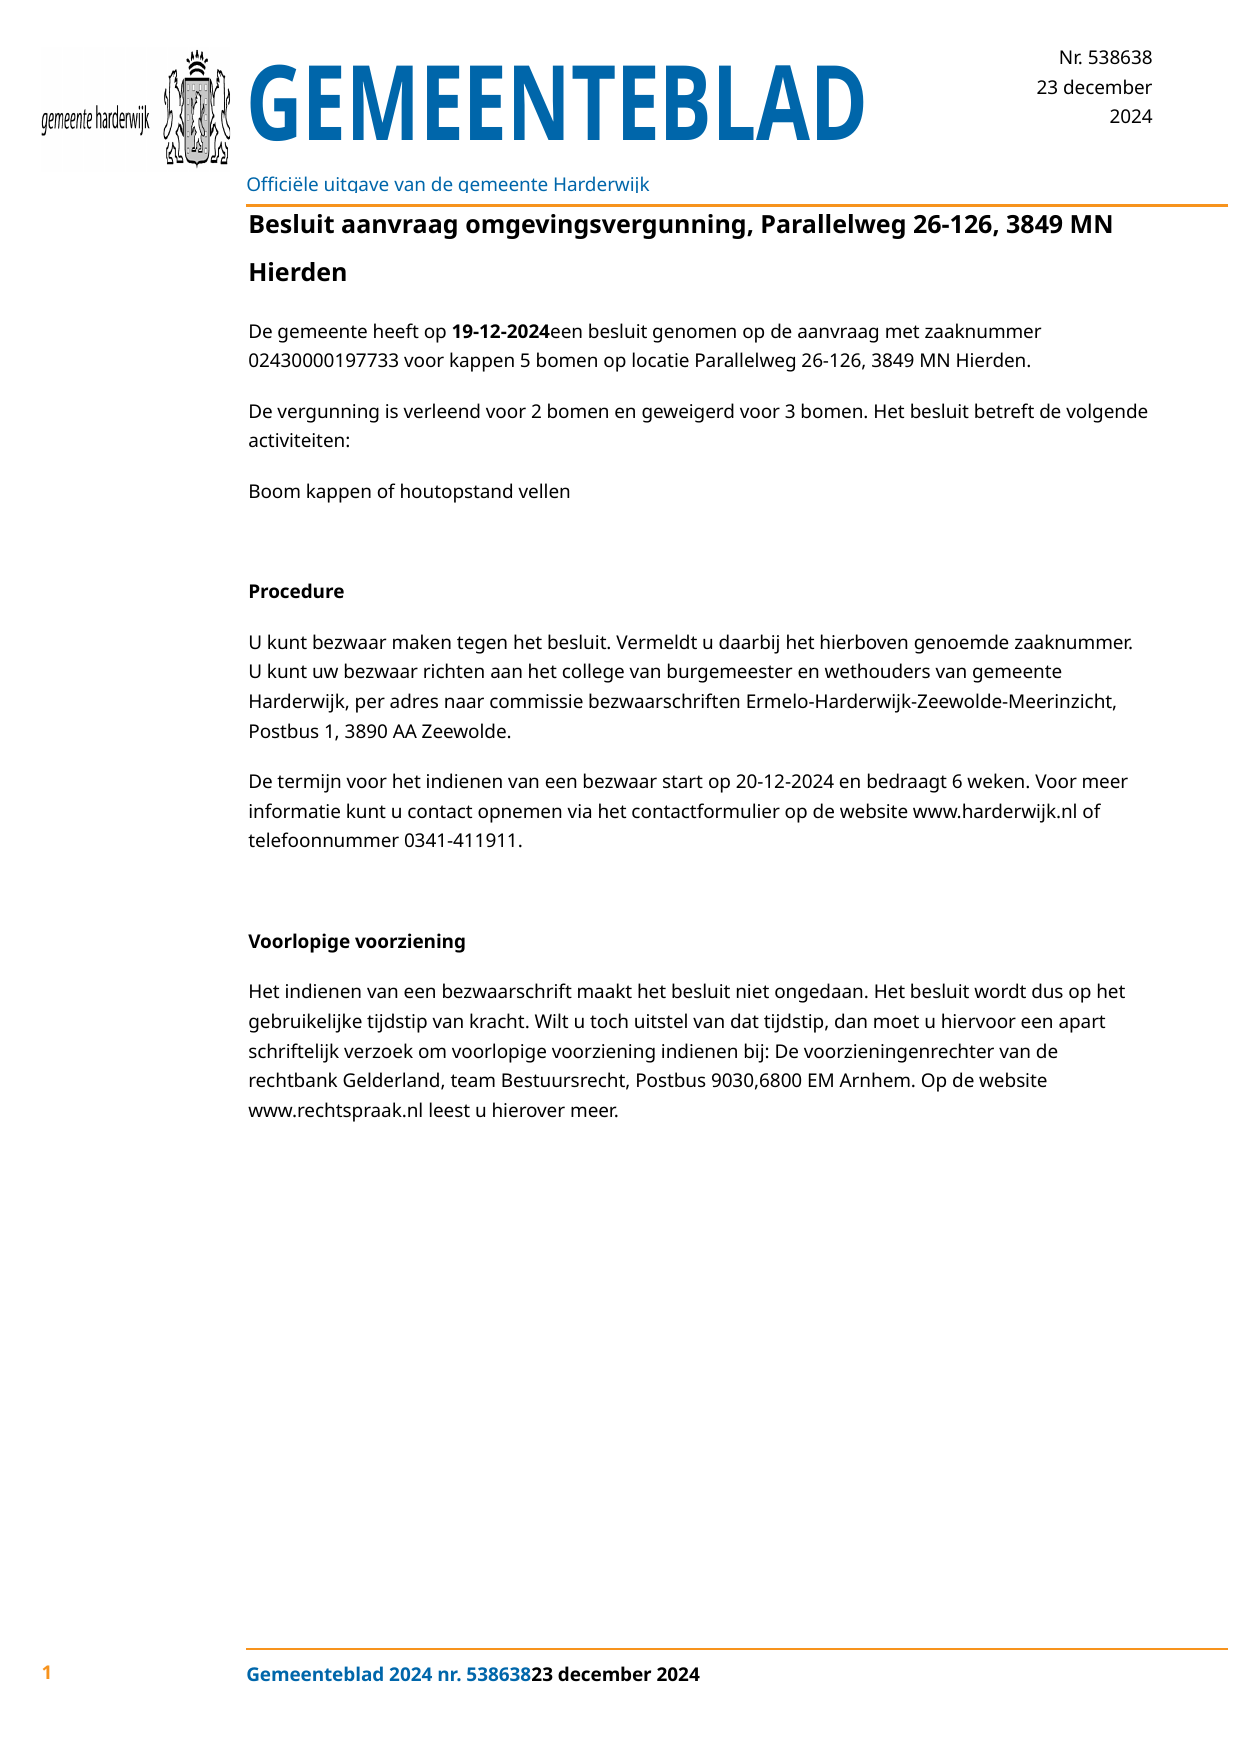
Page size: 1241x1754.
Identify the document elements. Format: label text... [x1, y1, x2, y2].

text U kunt bezwaar maken tegen het besluit. Vermeldt u daarbij het hierboven genoemde zaaknummer. U kunt uw bezwaar richten aan het college van burgemeester en wethouders van gemeente Harderwijk, per adres naar commissie bezwaarschriften Ermelo-Harderwijk-Zeewolde-Meerinzicht, Postbus 1, 3890 AA Zeewolde. [248, 629, 1152, 744]
text Boom kappen of houtopstand vellen [248, 478, 1152, 504]
text Procedure [248, 579, 1152, 604]
text Besluit aanvraag omgevingsvergunning, Parallelweg 26-126, 3849 MN Hierden [248, 207, 1152, 288]
picture [41, 47, 231, 172]
text Het indienen van een bezwaarschrift maakt het besluit niet ongedaan. Het besluit wordt dus op het gebruikelijke tijdstip van kracht. Wilt u toch uitstel van dat tijdstip, dan moet u hiervoor een apart schriftelijk verzoek om voorlopige voorziening indienen bij: De voorzieningenrechter van de rechtbank Gelderland, team Bestuursrecht, Postbus 9030,6800 EM Arnhem. Op de website www.rechtspraak.nl leest u hierover meer. [248, 979, 1152, 1123]
text Voorlopige voorziening [248, 928, 1152, 954]
text De vergunning is verleend voor 2 bomen en geweigerd voor 3 bomen. Het besluit betreft de volgende activiteiten: [248, 398, 1152, 453]
text De termijn voor het indienen van een bezwaar start op 20-12-2024 en bedraagt 6 weken. Voor meer informatie kunt u contact opnemen via het contactformulier op de website www.harderwijk.nl of telefoonnummer 0341-411911. [248, 768, 1152, 853]
text De gemeente heeft op 19-12-2024een besluit genomen op de aanvraag met zaaknummer 02430000197733 voor kappen 5 bomen op locatie Parallelweg 26-126, 3849 MN Hierden. [248, 318, 1152, 373]
